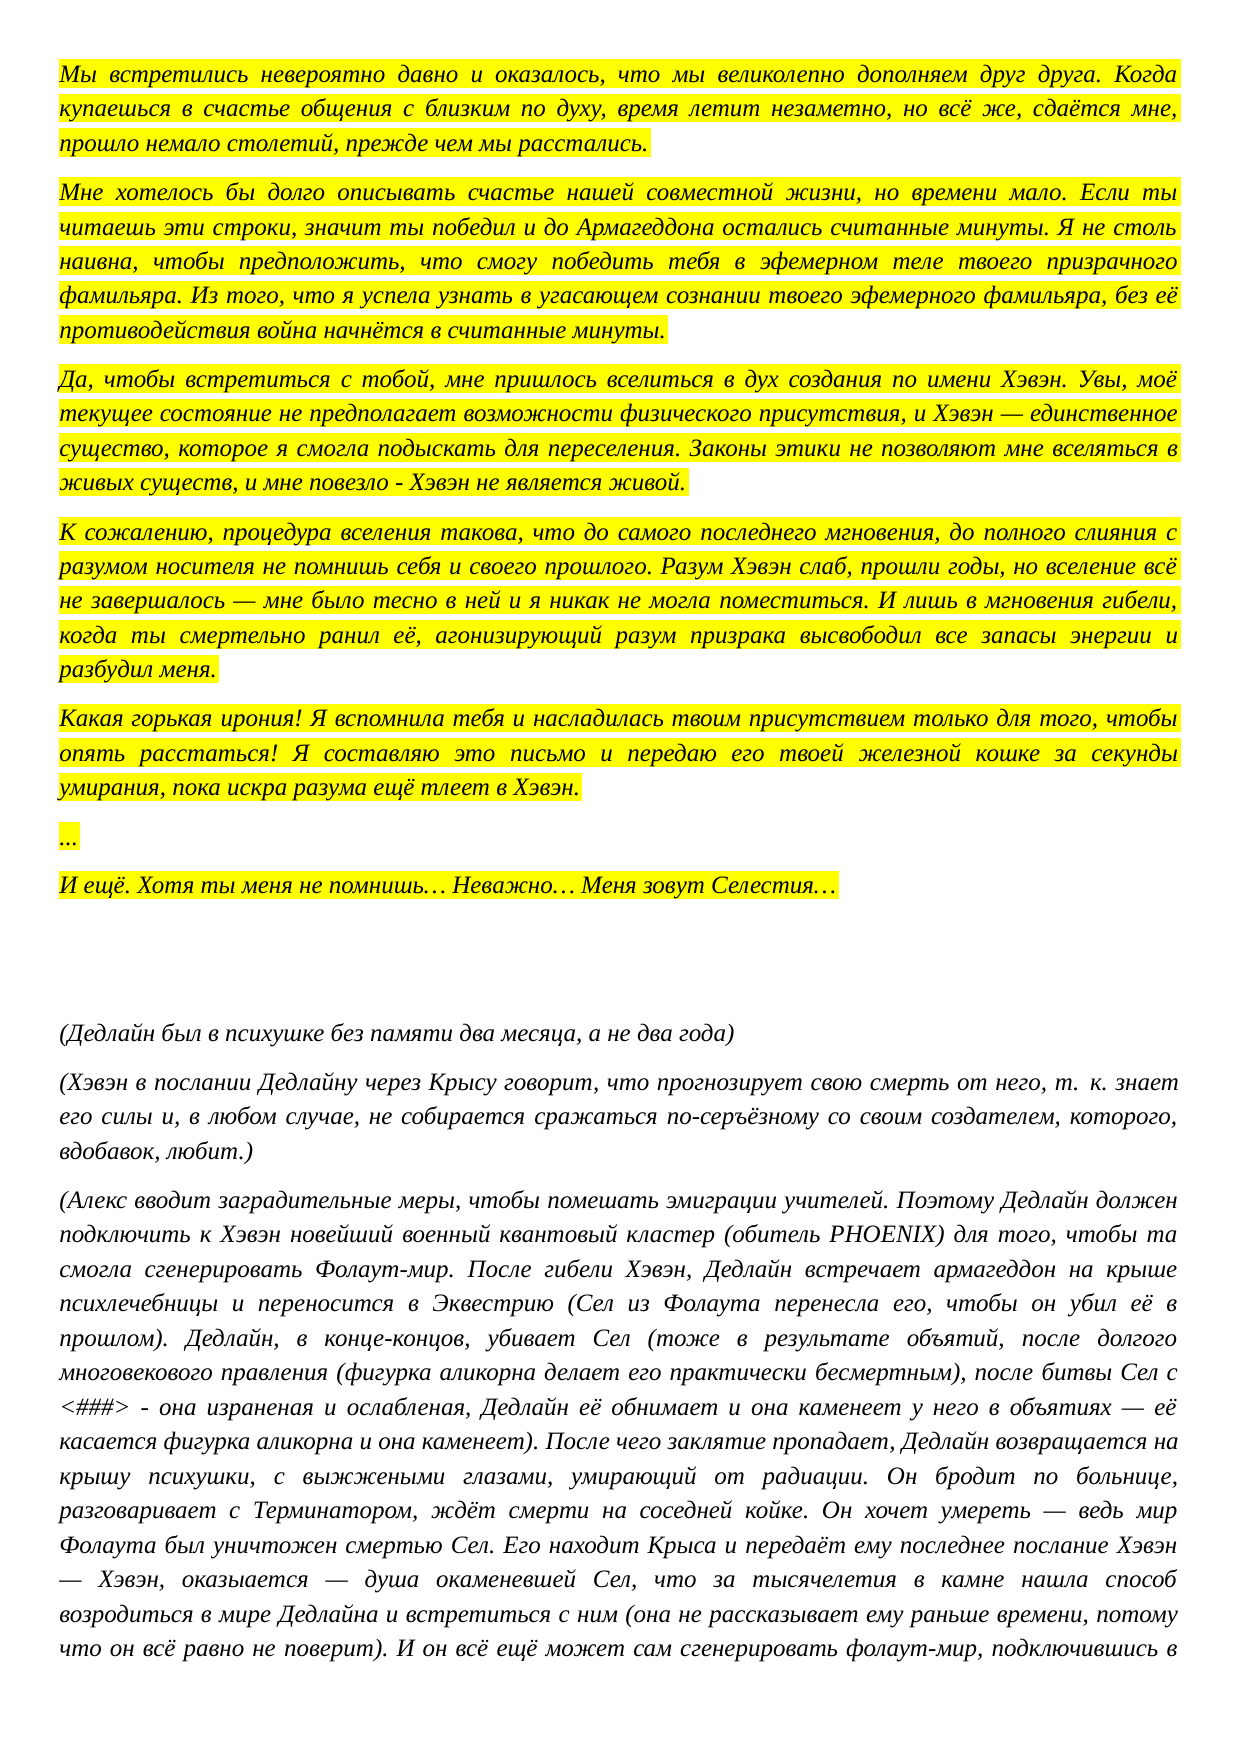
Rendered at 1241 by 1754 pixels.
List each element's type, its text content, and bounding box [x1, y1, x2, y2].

text Мы встретились невероятно давно и оказалось, что мы великолепно дополняем друг друга. Когда купаешься в счастье общения с близким по духу, время летит незаметно, но всё же, сдаётся мне, прошло немало столетий, прежде чем мы расстались. [59, 59, 1181, 157]
text (Хэвэн в послании Дедлайну через Крысу говорит, что прогнозирует свою смерть от него, т. к. знает его силы и, в любом случае, не собирается сражаться по-серъёзному со своим создателем, которого, вдобавок, любит.) [59, 1067, 1181, 1164]
text Мне хотелось бы долго описывать счастье нашей совместной жизни, но времени мало. Если ты читаешь эти строки, значит ты победил и до Армагеддона остались считанные минуты. Я не столь наивна, чтобы предположить, что смогу победить тебя в эфемерном теле твоего призрачного фамильяра. Из того, что я успела узнать в угасающем сознании твоего эфемерного фамильяра, без её противодействия война начнётся в считанные минуты. [59, 177, 1181, 344]
text (Алекс вводит заградительные меры, чтобы помешать эмиграции учителей. Поэтому Дедлайн должен подключить к Хэвэн новейший военный квантовый кластер (обитель PHOENIX) для того, чтобы та смогла сгенерировать Фолаут-мир. После гибели Хэвэн, Дедлайн встречает армагеддон на крыше психлечебницы и переносится в Эквестрию (Сел из Фолаута перенесла его, чтобы он убил её в прошлом). Дедлайн, в конце-концов, убивает Сел (тоже в результате объятий, после долгого многовекового правления (фигурка аликорна делает его практически бесмертным), после битвы Сел с <###> - она израненая и ослабленая, Дедлайн её обнимает и она каменеет у него в объятиях — её касается фигурка аликорна и она каменеет). После чего заклятие пропадает, Дедлайн возвращается на крышу психушки, с выжжеными глазами, умирающий от радиации. Он бродит по больнице, разговаривает с Терминатором, ждёт смерти на соседней койке. Он хочет умереть — ведь мир Фолаута был уничтожен смертью Сел. Его находит Крыса и передаёт ему последнее послание Хэвэн — Хэвэн, оказыается — душа окаменевшей Сел, что за тысячелетия в камне нашла способ возродиться в мире Дедлайна и встретиться с ним (она не рассказывает ему раньше времени, потому что он всё равно не поверит). И он всё ещё может сам сгенерировать фолаут-мир, подключившись в [59, 1185, 1181, 1662]
text (Дедлайн был в психушке без памяти два месяца, а не два года) [59, 1018, 1181, 1047]
text Да, чтобы встретиться с тобой, мне пришлось вселиться в дух создания по имени Хэвэн. Увы, моё текущее состояние не предполагает возможности физического присутствия, и Хэвэн — единственное существо, которое я смогла подыскать для переселения. Законы этики не позволяют мне вселяться в живых существ, и мне повезло - Хэвэн не является живой. [59, 364, 1181, 496]
text ... [59, 822, 1181, 850]
text К сожалению, процедура вселения такова, что до самого последнего мгновения, до полного слияния с разумом носителя не помнишь себя и своего прошлого. Разум Хэвэн слаб, прошли годы, но вселение всё не завершалось — мне было тесно в ней и я никак не могла поместиться. И лишь в мгновения гибели, когда ты смертельно ранил её, агонизирующий разум призрака высвободил все запасы энергии и разбудил меня. [59, 517, 1181, 683]
text И ещё. Хотя ты меня не помнишь… Неважно… Меня зовут Селестия… [59, 871, 1181, 899]
text Какая горькая ирония! Я вспомнила тебя и насладилась твоим присутствием только для того, чтобы опять расстаться! Я составляю это письмо и передаю его твоей железной кошке за секунды умирания, пока искра разума ещё тлеет в Хэвэн. [59, 703, 1181, 801]
